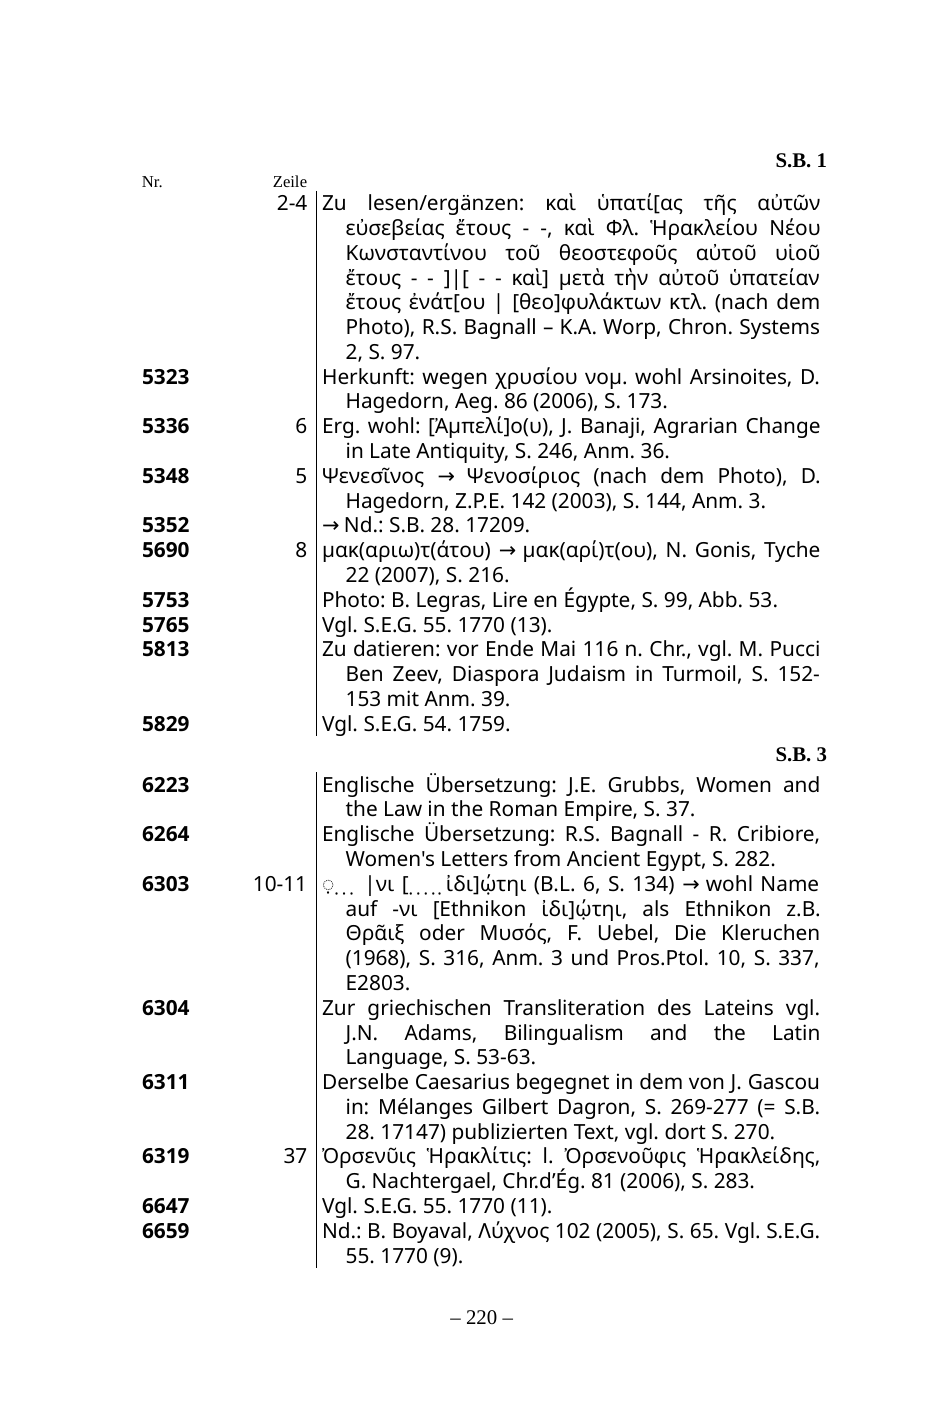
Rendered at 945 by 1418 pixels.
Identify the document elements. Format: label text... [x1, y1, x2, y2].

table_cell 6319 [136, 1144, 224, 1194]
table_cell 6 [224, 414, 316, 463]
table_cell Englische Übersetzung: R.S. Bagnall - R. Cribiore, Women's Letters from Ancient Egypt, S. 282. [317, 822, 827, 871]
table_cell 5765 [136, 612, 316, 637]
table_cell Vgl. S.E.G. 55. 1770 (13). [317, 612, 827, 637]
table_cell 5829 [136, 711, 316, 736]
table_cell 5323 [136, 364, 316, 414]
table_cell Herkunft: wegen χρυσίου νομ. wohl Arsinoites, D. Hagedorn, Aeg. 86 (2006), S. 173. [317, 364, 827, 414]
table_cell 5336 [136, 414, 224, 463]
table_cell 6264 [136, 822, 316, 871]
table_cell 5 [224, 464, 316, 513]
table_cell 6311 [136, 1070, 316, 1144]
table_cell 8 [224, 538, 316, 587]
table_cell Nd.: B. Boyaval, Λύχνος 102 (2005), S. 65. Vgl. S.E.G. 55. 1770 (9). [317, 1219, 827, 1268]
table_cell Ψενεσῖνος → Ψενοσίριος (nach dem Photo), D. Hagedorn, Z.P.E. 142 (2003), S. 144, Anm. 3. [317, 464, 827, 513]
table_header 6223 [136, 772, 316, 822]
table_cell 6304 [136, 995, 316, 1070]
table_cell 5348 [136, 464, 224, 513]
table_header Englische Übersetzung: J.E. Grubbs, Women and the Law in the Roman Empire, S. 37. [317, 772, 827, 822]
table_cell Vgl. S.E.G. 54. 1759. [317, 711, 827, 736]
subtitle S.B. 3 [136, 742, 827, 766]
table_cell [136, 191, 224, 364]
table_cell 6647 [136, 1194, 316, 1218]
table_cell Derselbe Caesarius begegnet in dem von J. Gascou in: Mélanges Gilbert Dagron, S. 269-277 (= S.B. 28. 17147) publizierten Text, vgl. dort S. 270. [317, 1070, 827, 1144]
table_cell 6303 [136, 871, 224, 995]
table_cell Photo: B. Legras, Lire en Égypte, S. 99, Abb. 53. [317, 588, 827, 612]
table_cell ̣ ̣ ̣ ̣ |νι [ ̣ ̣ ̣ ̣ ̣ἰδι]ώ̣τηι (B.L. 6, S. 134) → wohl Name auf -νι [Ethnikon ἰδι]ώ̣τηι, als Ethnikon z.B. Θρᾶιξ oder Μυσός, F. Uebel, Die Kleruchen (1968), S. 316, Anm. 3 und Pros.Ptol. 10, S. 337, E2803. [317, 871, 827, 995]
table_cell Erg. wohl: [Ἀμπελί]ο(υ), J. Banaji, Agrarian Change in Late Antiquity, S. 246, Anm. 36. [317, 414, 827, 463]
table_cell → Nd.: S.B. 28. 17209. [317, 513, 827, 538]
table_cell 5690 [136, 538, 224, 587]
table_cell 5813 [136, 637, 316, 711]
table_cell 10-11 [224, 871, 316, 995]
table_cell Ὀρσενῦις Ἡρακλίτις: l. Ὀρσενοῦφις Ἡρακλείδης, G. Nachtergael, Chr.d’Ég. 81 (2006), S. 283. [317, 1144, 827, 1194]
table_cell 6659 [136, 1219, 316, 1268]
table_cell Vgl. S.E.G. 55. 1770 (11). [317, 1194, 827, 1218]
table_cell Zu lesen/ergänzen: καὶ ὑπατί[ας τῆς αὐτῶν εὐσεβείας ἔτους - -, καὶ Φλ. Ἡρακλείου Νέου Κωνσταντίνου τοῦ θεοστεφοῦς αὐτοῦ υἱοῦ ἔτους - - ]|[ - - καὶ] μετὰ τὴν αὐτοῦ ὑπατείαν ἔτους ἐνάτ[ου | [θεο]φυλάκτων κτλ. (nach dem Photo), R.S. Bagnall – K.A. Worp, Chron. Systems 2, S. 97. [317, 191, 827, 364]
table_cell 5352 [136, 513, 316, 538]
table_cell 2-4 [224, 191, 316, 364]
table_cell Zur griechischen Transliteration des Lateins vgl. J.N. Adams, Bilingualism and the Latin Language, S. 53-63. [317, 995, 827, 1070]
table_cell μακ(αριω)τ(άτου) → μακ(αρί)τ(ου), N. Gonis, Tyche 22 (2007), S. 216. [317, 538, 827, 587]
table_cell Zu datieren: vor Ende Mai 116 n. Chr., vgl. M. Pucci Ben Zeev, Diaspora Judaism in Turmoil, S. 152-153 mit Anm. 39. [317, 637, 827, 711]
table_cell 37 [224, 1144, 316, 1194]
table_cell 5753 [136, 588, 316, 612]
